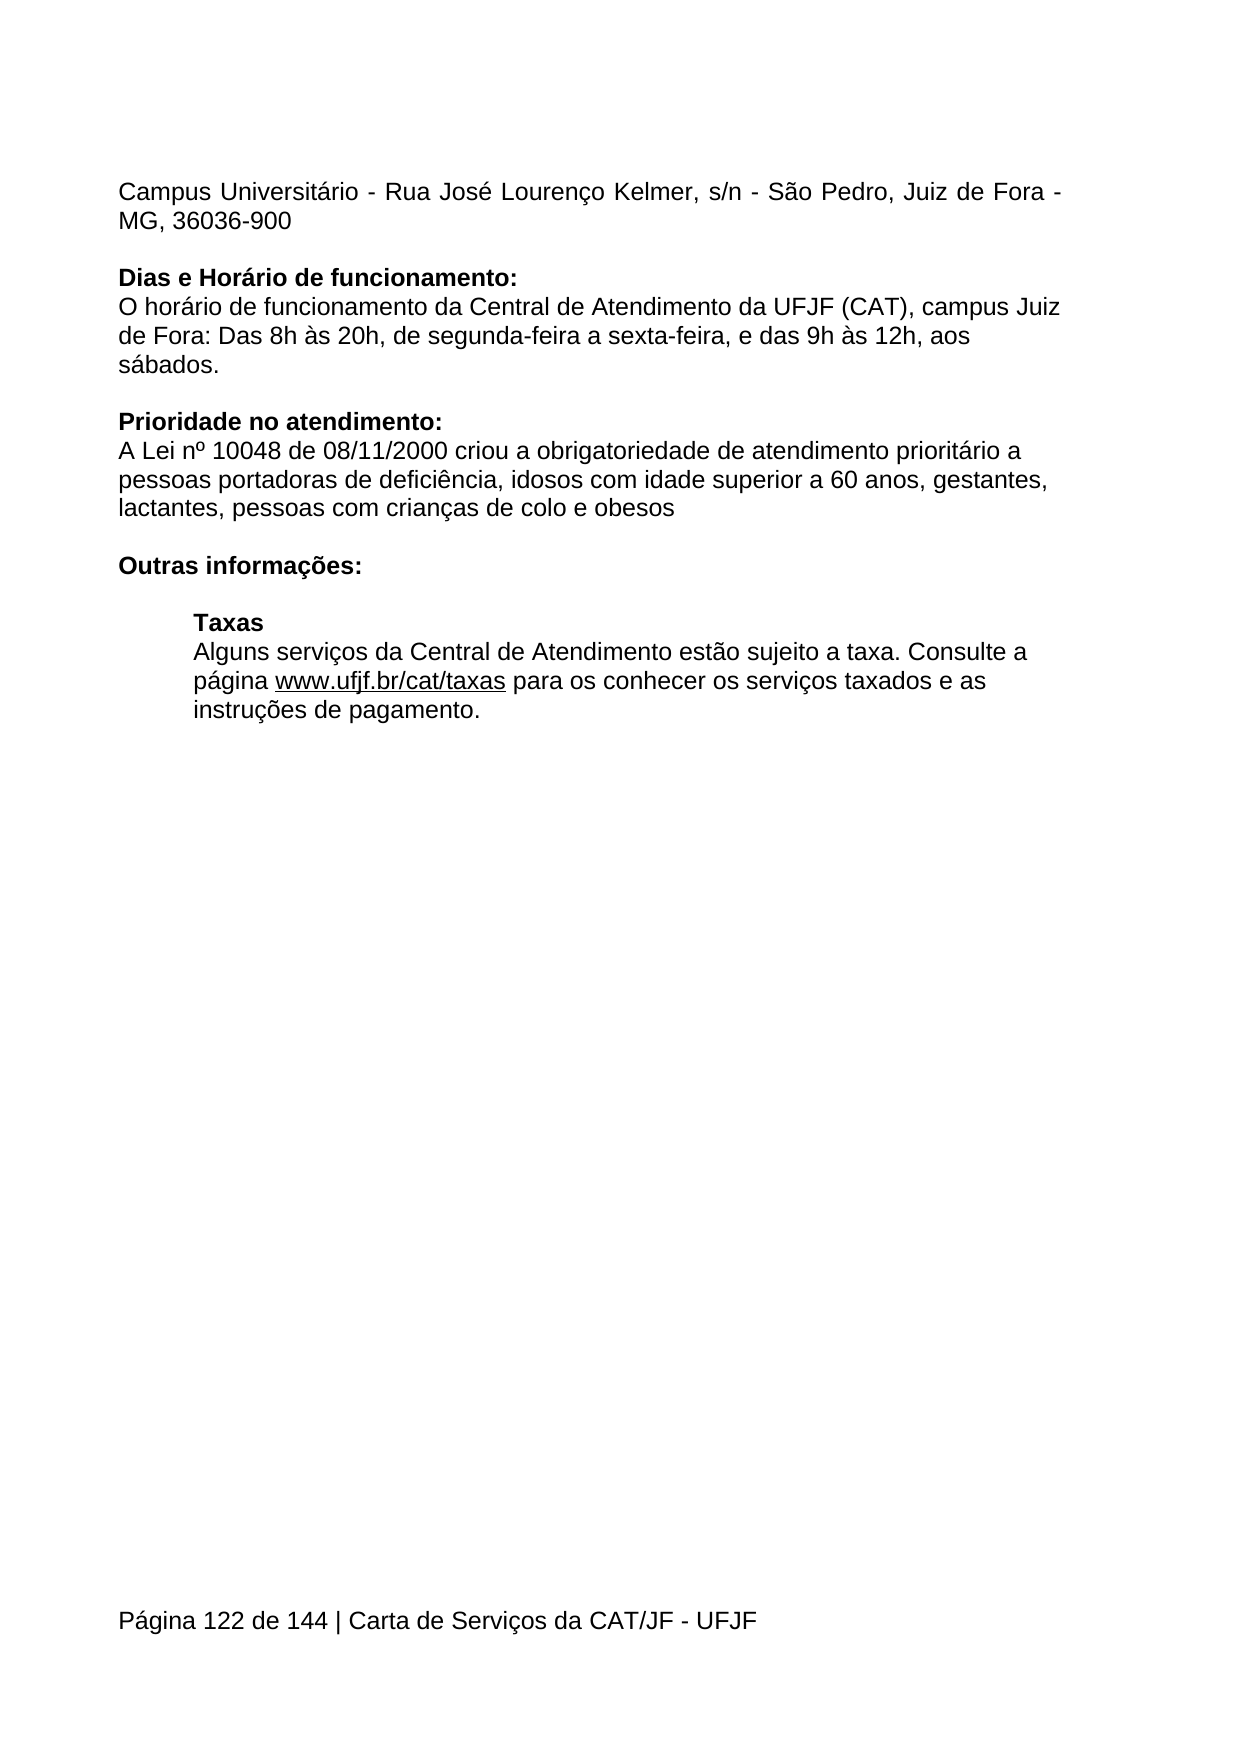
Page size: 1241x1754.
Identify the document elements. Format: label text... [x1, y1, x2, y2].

text Outras informações: [118, 551, 1063, 580]
text A Lei nº 10048 de 08/11/2000 criou a obrigatoriedade de atendimento prioritário a pessoas portadoras de deficiência, idosos com idade superior a 60 anos, gestantes, lactantes, pessoas com crianças de colo e obesos [118, 436, 1063, 522]
text Dias e Horário de funcionamento: O horário de funcionamento da Central de Atendimento da UFJF (CAT), campus Juiz de Fora: Das 8h às 20h, de segunda-feira a sexta-feira, e das 9h às 12h, aos sábados. [118, 263, 1063, 378]
text Prioridade no atendimento: [118, 407, 1063, 436]
text Alguns serviços da Central de Atendimento estão sujeito a taxa. Consulte a página www.ufjf.br/cat/taxas para os conhecer os serviços taxados e as instruções de pagamento. [193, 637, 1063, 723]
text Taxas [193, 608, 1063, 637]
text Campus Universitário - Rua José Lourenço Kelmer, s/n - São Pedro, Juiz de Fora - MG, 36036-900 [118, 177, 1063, 235]
